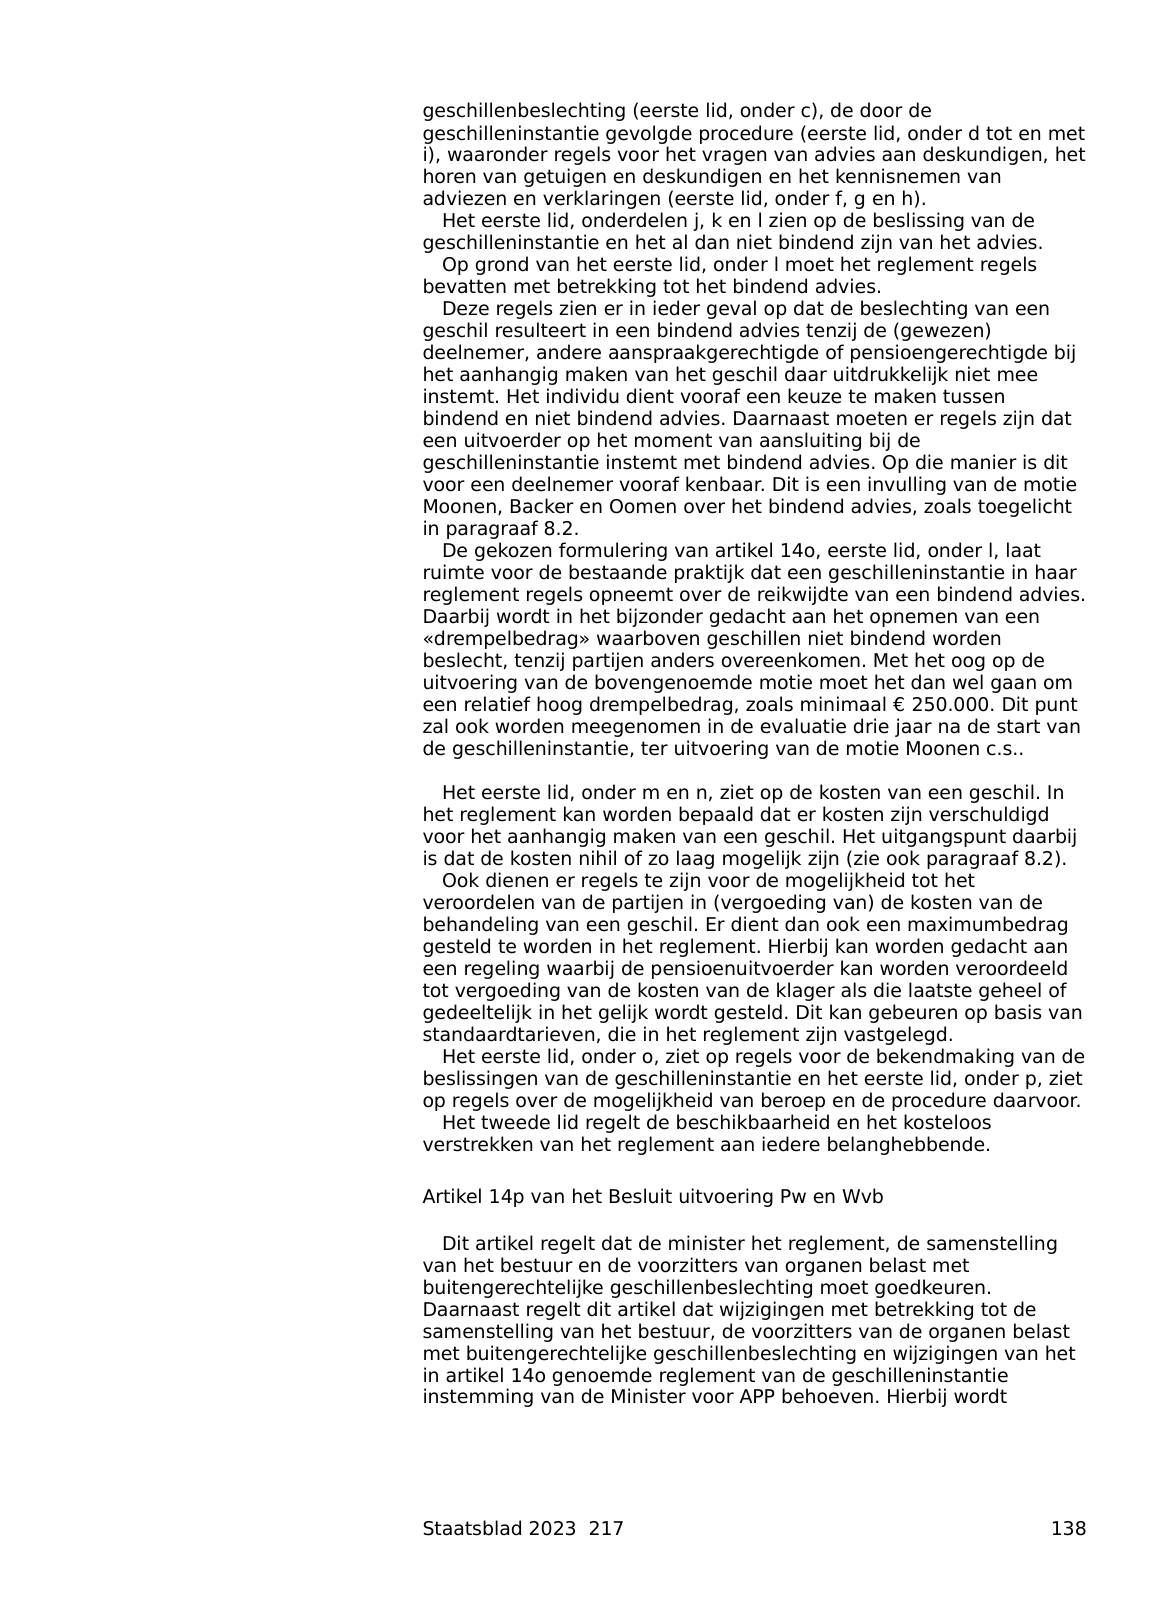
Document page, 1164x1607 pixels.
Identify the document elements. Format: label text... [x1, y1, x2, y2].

text Het eerste lid, onderdelen j, k en l zien op de beslissing van de geschilleninstantie en het al dan niet bindend zijn van het advies. [422, 210, 1087, 254]
text Het eerste lid, onder o, ziet op regels voor de bekendmaking van de beslissingen van de geschilleninstantie en het eerste lid, onder p, ziet op regels over de mogelijkheid van beroep en de procedure daarvoor. [422, 1046, 1087, 1112]
text geschillenbeslechting (eerste lid, onder c), de door de geschilleninstantie gevolgde procedure (eerste lid, onder d tot en met i), waaronder regels voor het vragen van advies aan deskundigen, het horen van getuigen en deskundigen en het kennisnemen van adviezen en verklaringen (eerste lid, onder f, g en h). [422, 100, 1087, 210]
text Dit artikel regelt dat de minister het reglement, de samenstelling van het bestuur en de voorzitters van organen belast met buitengerechtelijke geschillenbeslechting moet goedkeuren. Daarnaast regelt dit artikel dat wijzigingen met betrekking tot de samenstelling van het bestuur, de voorzitters van de organen belast met buitengerechtelijke geschillenbeslechting en wijzigingen van het in artikel 14o genoemde reglement van de geschilleninstantie instemming van de Minister voor APP behoeven. Hierbij wordt [422, 1233, 1087, 1408]
text Deze regels zien er in ieder geval op dat de beslechting van een geschil resulteert in een bindend advies tenzij de (gewezen) deelnemer, andere aanspraakgerechtigde of pensioengerechtigde bij het aanhangig maken van het geschil daar uitdrukkelijk niet mee instemt. Het individu dient vooraf een keuze te maken tussen bindend en niet bindend advies. Daarnaast moeten er regels zijn dat een uitvoerder op het moment van aansluiting bij de geschilleninstantie instemt met bindend advies. Op die manier is dit voor een deelnemer vooraf kenbaar. Dit is een invulling van de motie Moonen, Backer en Oomen over het bindend advies, zoals toegelicht in paragraaf 8.2. [422, 298, 1087, 540]
text De gekozen formulering van artikel 14o, eerste lid, onder l, laat ruimte voor de bestaande praktijk dat een geschilleninstantie in haar reglement regels opneemt over de reikwijdte van een bindend advies. Daarbij wordt in het bijzonder gedacht aan het opnemen van een «drempelbedrag» waarboven geschillen niet bindend worden beslecht, tenzij partijen anders overeenkomen. Met het oog op de uitvoering van de bovengenoemde motie moet het dan wel gaan om een relatief hoog drempelbedrag, zoals minimaal € 250.000. Dit punt zal ook worden meegenomen in de evaluatie drie jaar na de start van de geschilleninstantie, ter uitvoering van de motie Moonen c.s.. [422, 540, 1087, 760]
text Het tweede lid regelt de beschikbaarheid en het kosteloos verstrekken van het reglement aan iedere belanghebbende. [422, 1112, 1087, 1156]
text Ook dienen er regels te zijn voor de mogelijkheid tot het veroordelen van de partijen in (vergoeding van) de kosten van de behandeling van een geschil. Er dient dan ook een maximumbedrag gesteld te worden in het reglement. Hierbij kan worden gedacht aan een regeling waarbij de pensioenuitvoerder kan worden veroordeeld tot vergoeding van de kosten van de klager als die laatste geheel of gedeeltelijk in het gelijk wordt gesteld. Dit kan gebeuren op basis van standaardtarieven, die in het reglement zijn vastgelegd. [422, 870, 1087, 1046]
text Op grond van het eerste lid, onder l moet het reglement regels bevatten met betrekking tot het bindend advies. [422, 254, 1087, 298]
subtitle Artikel 14p van het Besluit uitvoering Pw en Wvb [422, 1186, 1087, 1208]
text Het eerste lid, onder m en n, ziet op de kosten van een geschil. In het reglement kan worden bepaald dat er kosten zijn verschuldigd voor het aanhangig maken van een geschil. Het uitgangspunt daarbij is dat de kosten nihil of zo laag mogelijk zijn (zie ook paragraaf 8.2). [422, 782, 1087, 870]
